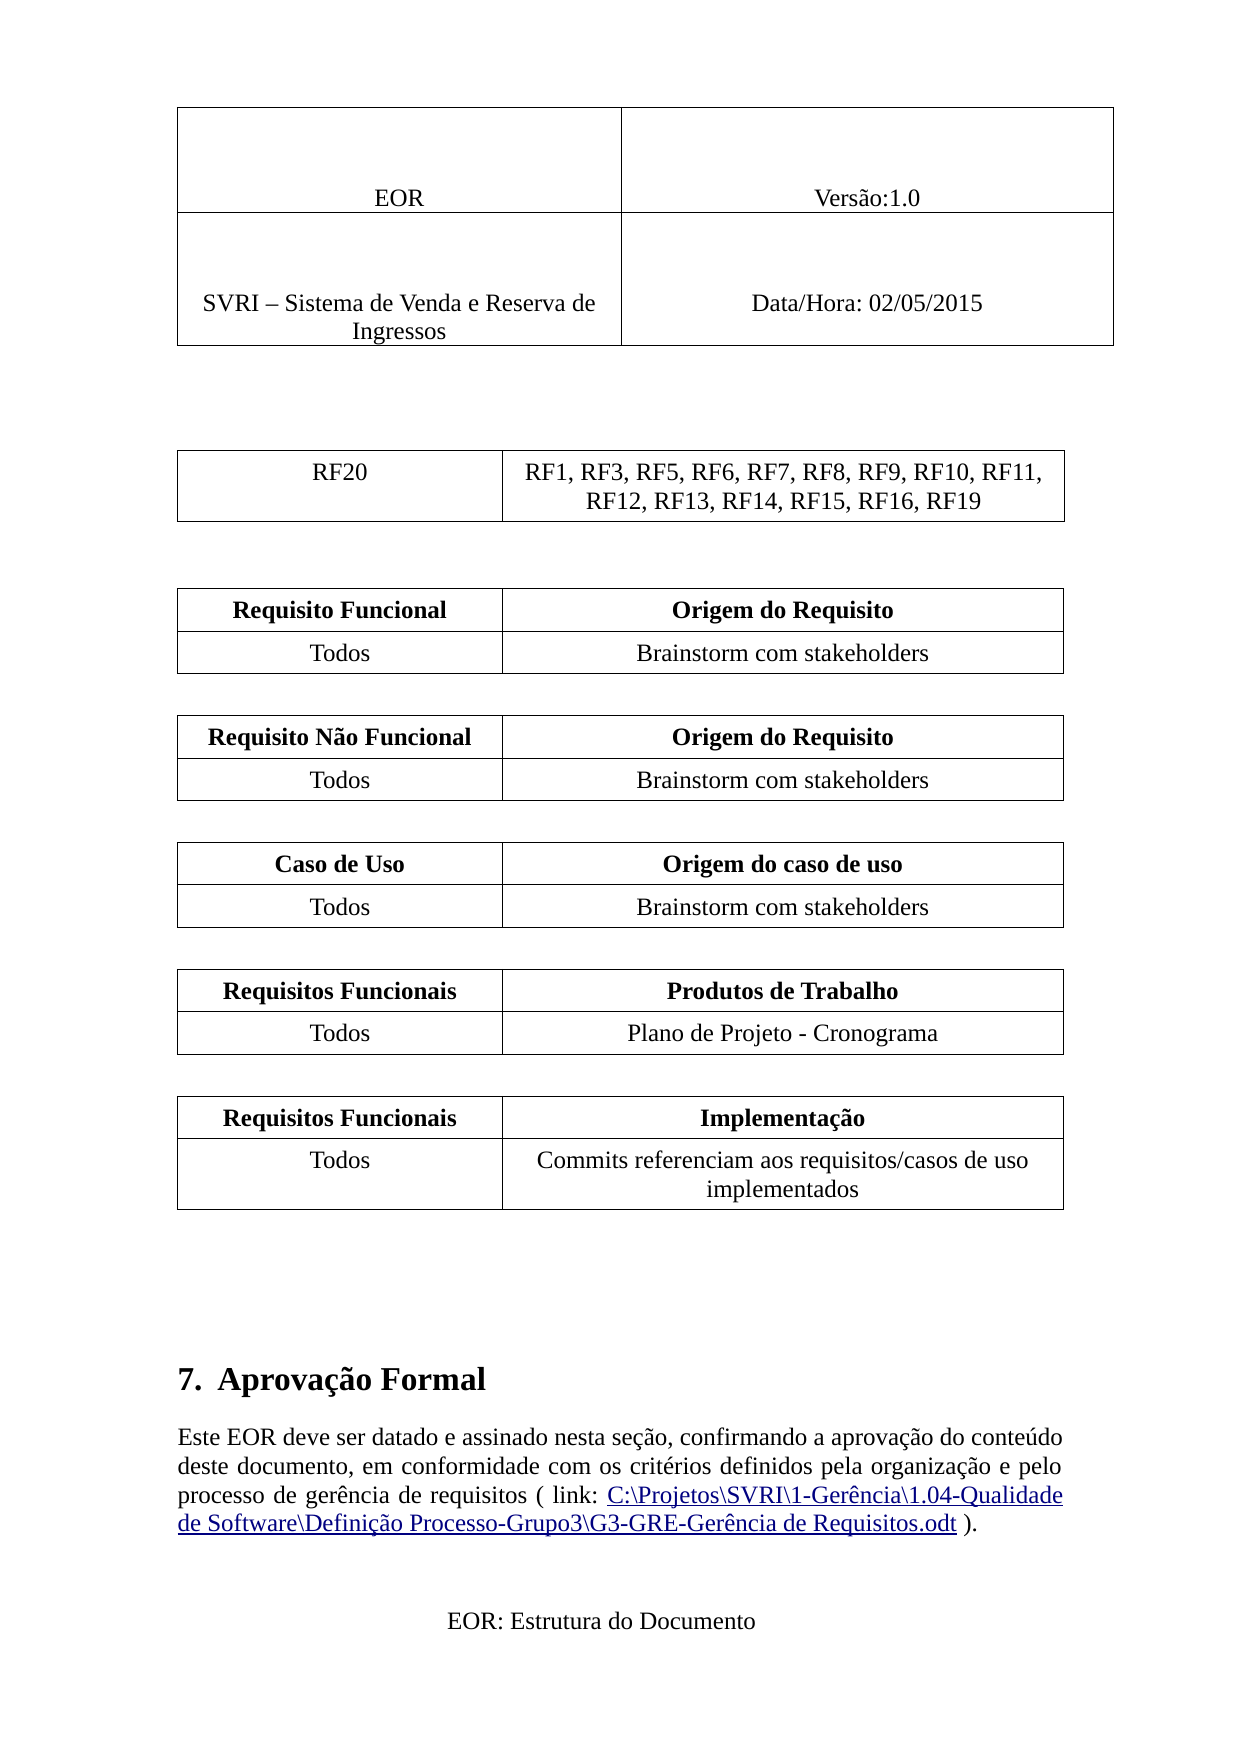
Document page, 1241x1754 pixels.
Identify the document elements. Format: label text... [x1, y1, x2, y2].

table_cell RF20 [178, 451, 502, 521]
table_header Requisitos Funcionais [178, 970, 502, 1011]
table_header Origem do caso de uso [503, 843, 1063, 884]
text Este EOR deve ser datado e assinado nesta seção, confirmando a aprovação do conteúdo deste documento, em conformidade com os critérios definidos pela organização e pelo processo de gerência de requisitos ( link: C:\Projetos\SVRI\1-Gerência\1.04-Qualidade de Software\Definição Processo-Grupo3\G3-GRE-Gerência de Requisitos.odt ). [177, 1422, 1063, 1537]
table_header Produtos de Trabalho [503, 970, 1063, 1011]
table_cell Brainstorm com stakeholders [503, 885, 1063, 927]
table_cell Plano de Projeto - Cronograma [503, 1012, 1063, 1053]
table_header Requisitos Funcionais [178, 1097, 502, 1138]
table_cell Brainstorm com stakeholders [503, 632, 1063, 673]
table_cell Brainstorm com stakeholders [503, 759, 1063, 800]
table_cell Todos [178, 1139, 502, 1209]
table_cell RF1, RF3, RF5, RF6, RF7, RF8, RF9, RF10, RF11, RF12, RF13, RF14, RF15, RF16, RF19 [503, 451, 1064, 521]
table_cell Todos [178, 759, 502, 800]
table_header Requisito Funcional [178, 589, 502, 631]
table_cell Commits referenciam aos requisitos/casos de uso implementados [503, 1139, 1063, 1209]
text 7. Aprovação Formal [177, 1359, 1063, 1397]
table_cell Todos [178, 632, 502, 673]
table_header Requisito Não Funcional [178, 716, 502, 757]
table_header Origem do Requisito [503, 716, 1063, 757]
table_cell Todos [178, 885, 502, 927]
table_cell Todos [178, 1012, 502, 1053]
table_header Origem do Requisito [503, 589, 1063, 631]
table_header Implementação [503, 1097, 1063, 1138]
table_header Caso de Uso [178, 843, 502, 884]
